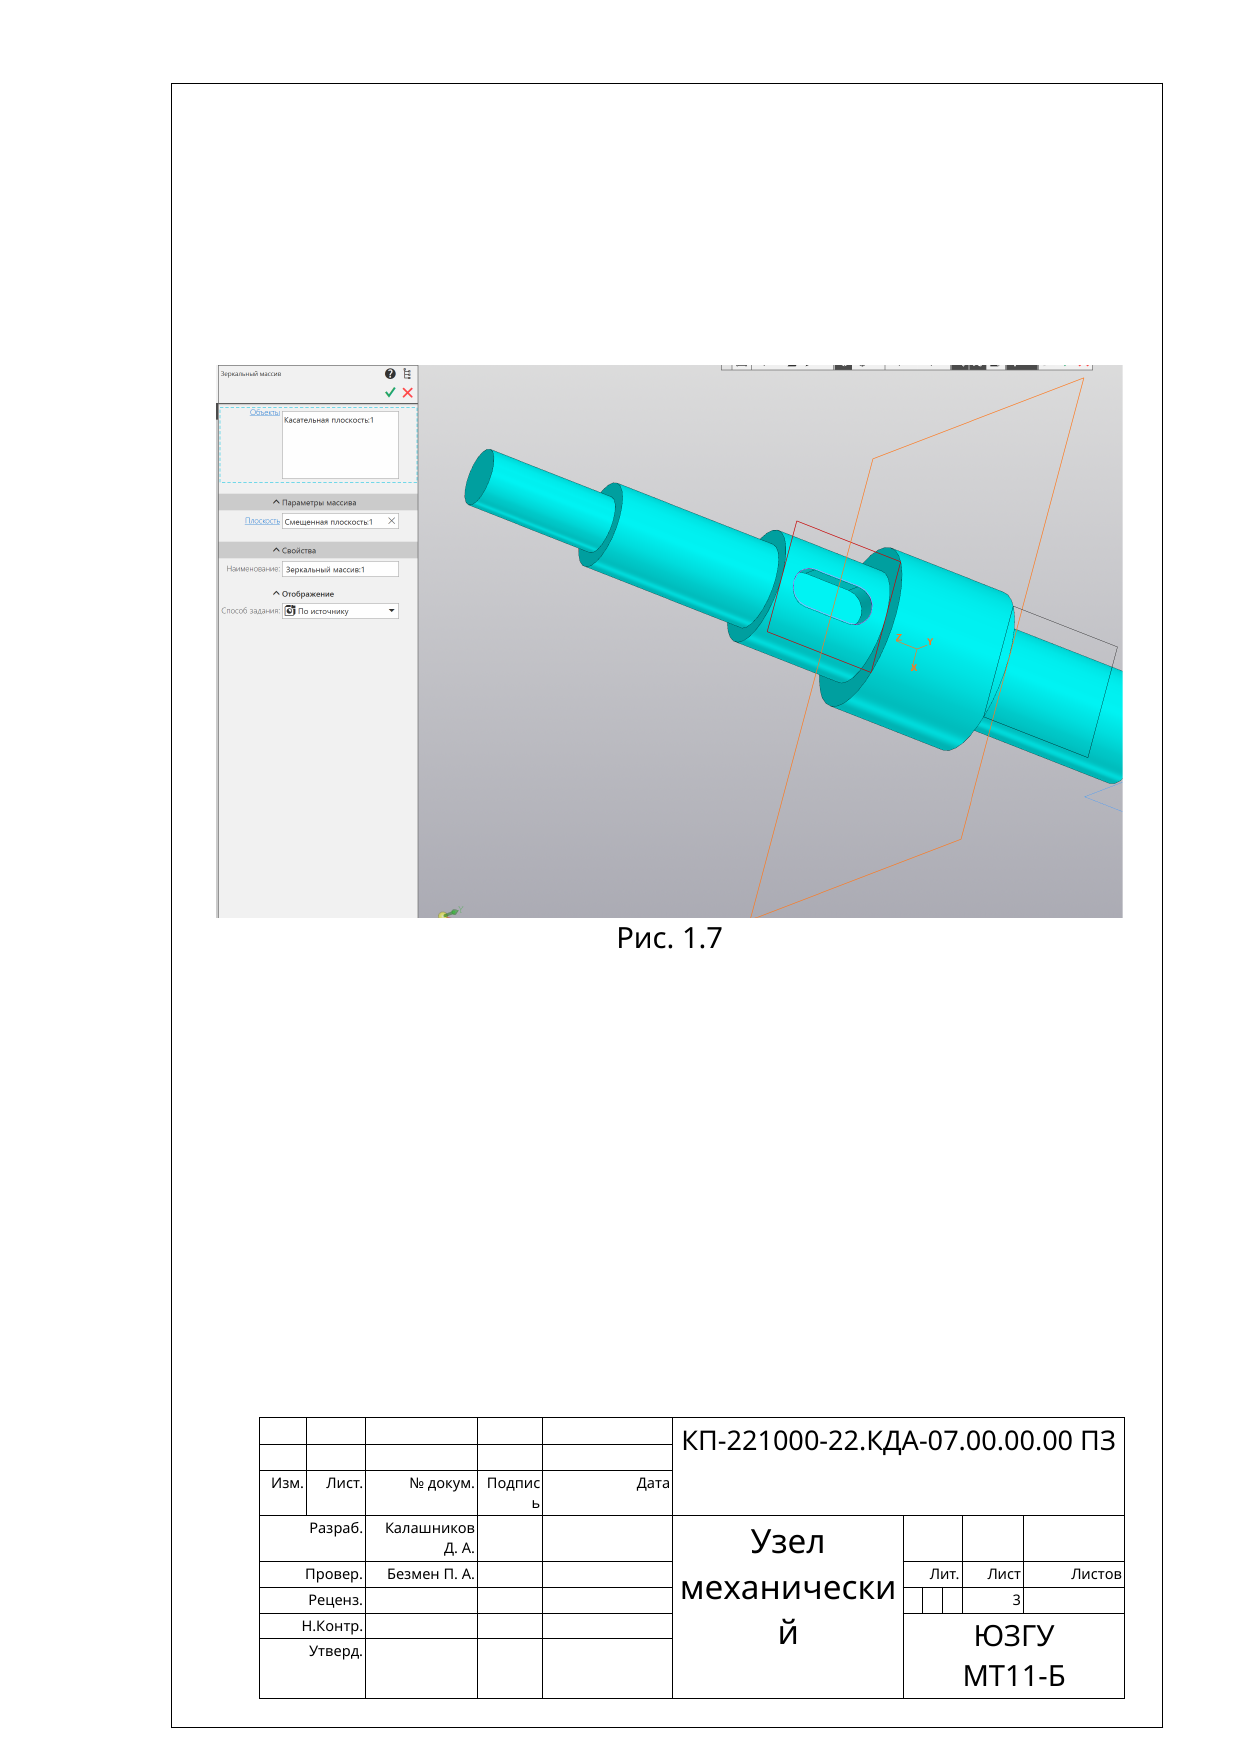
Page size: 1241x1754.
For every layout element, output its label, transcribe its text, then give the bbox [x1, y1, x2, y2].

text Рис. 1.7 [216, 918, 1123, 957]
picture [216, 365, 1123, 918]
